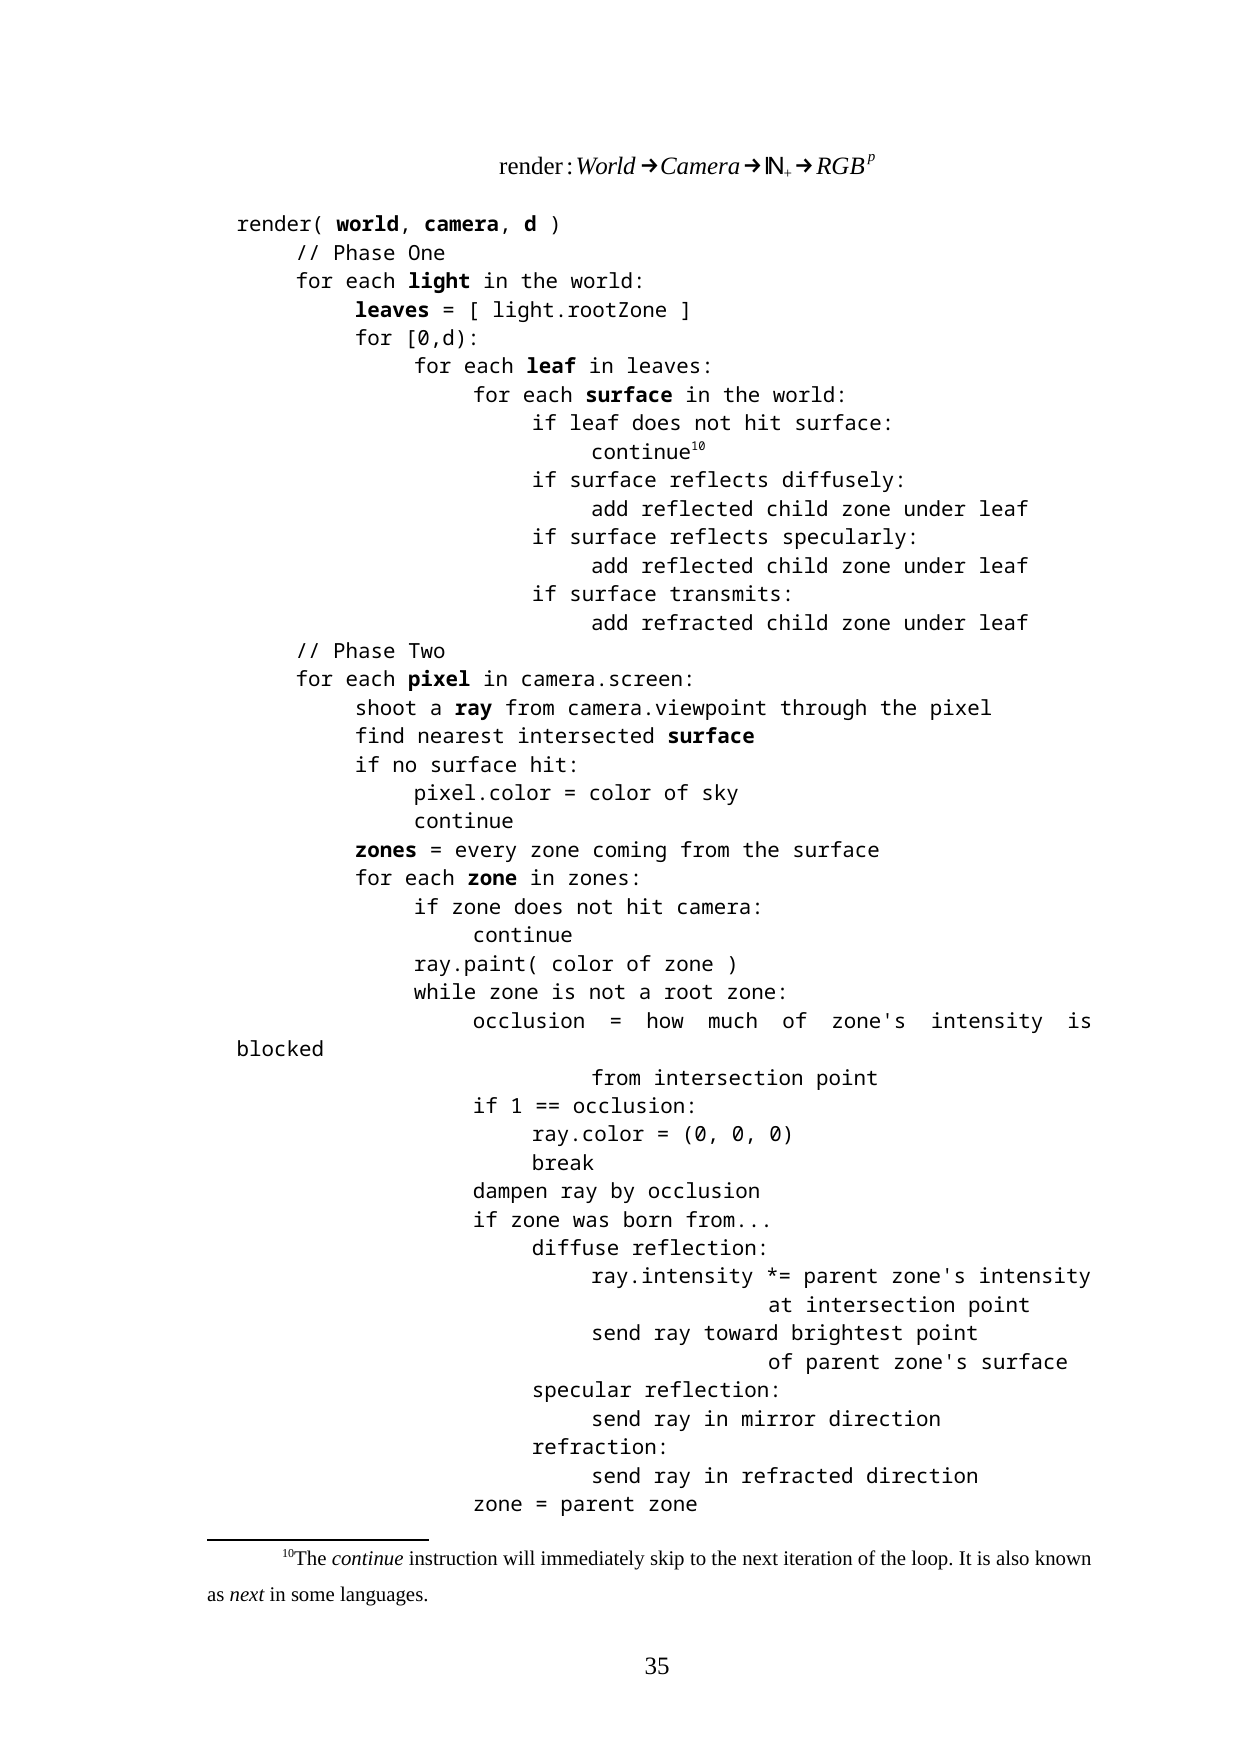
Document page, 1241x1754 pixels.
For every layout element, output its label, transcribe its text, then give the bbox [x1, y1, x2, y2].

text if leaf does not hit surface: [236, 408, 1092, 437]
text ray.intensity *= parent zone's intensity [236, 1262, 1092, 1290]
text zone = parent zone [236, 1489, 1092, 1518]
text break [236, 1148, 1092, 1176]
text refraction: [236, 1432, 1092, 1461]
text // Phase Two [236, 636, 1092, 664]
text if zone does not hit camera: [236, 892, 1092, 920]
text if surface reflects diffusely: [236, 465, 1092, 494]
text leaves = [ light.rootZone ] [236, 295, 1092, 323]
text diffuse reflection: [236, 1233, 1092, 1262]
text for each pixel in camera.screen: [236, 664, 1092, 693]
text send ray in mirror direction [236, 1404, 1092, 1432]
text pixel.color = color of sky [236, 778, 1092, 807]
text add refracted child zone under leaf [236, 608, 1092, 636]
text of parent zone's surface [236, 1347, 1092, 1375]
text // Phase One [236, 238, 1092, 266]
text if surface transmits: [236, 579, 1092, 608]
text for each surface in the world: [236, 380, 1092, 408]
text for each light in the world: [236, 266, 1092, 295]
text render( world, camera, d ) [236, 209, 1092, 238]
text ray.color = (0, 0, 0) [236, 1119, 1092, 1148]
text shoot a ray from camera.viewpoint through the pixel [236, 693, 1092, 721]
text if 1 == occlusion: [236, 1091, 1092, 1119]
text ray.paint( color of zone ) [236, 949, 1092, 977]
text continue [236, 807, 1092, 835]
text add reflected child zone under leaf [236, 551, 1092, 579]
text send ray toward brightest point [236, 1318, 1092, 1347]
text find nearest intersected surface [236, 721, 1092, 750]
text continue [236, 437, 1092, 465]
text for each leaf in leaves: [236, 352, 1092, 380]
text if surface reflects specularly: [236, 522, 1092, 551]
text add reflected child zone under leaf [236, 494, 1092, 522]
text occlusion = how much of zone's intensity is blocked [236, 1006, 1092, 1063]
text dampen ray by occlusion [236, 1176, 1092, 1205]
text for each zone in zones: [236, 863, 1092, 892]
text while zone is not a root zone: [236, 977, 1092, 1006]
text continue [236, 920, 1092, 949]
text zones = every zone coming from the surface [236, 835, 1092, 863]
text if zone was born from... [236, 1205, 1092, 1233]
text at intersection point [236, 1290, 1092, 1318]
text for [0,d): [236, 323, 1092, 352]
text send ray in refracted direction [236, 1461, 1092, 1489]
text The continue instruction will immediately skip to the next iteration of the loop. It is also known as next in some languages. [207, 1546, 1092, 1606]
text if no surface hit: [236, 750, 1092, 778]
text specular reflection: [236, 1375, 1092, 1404]
text from intersection point [236, 1063, 1092, 1091]
